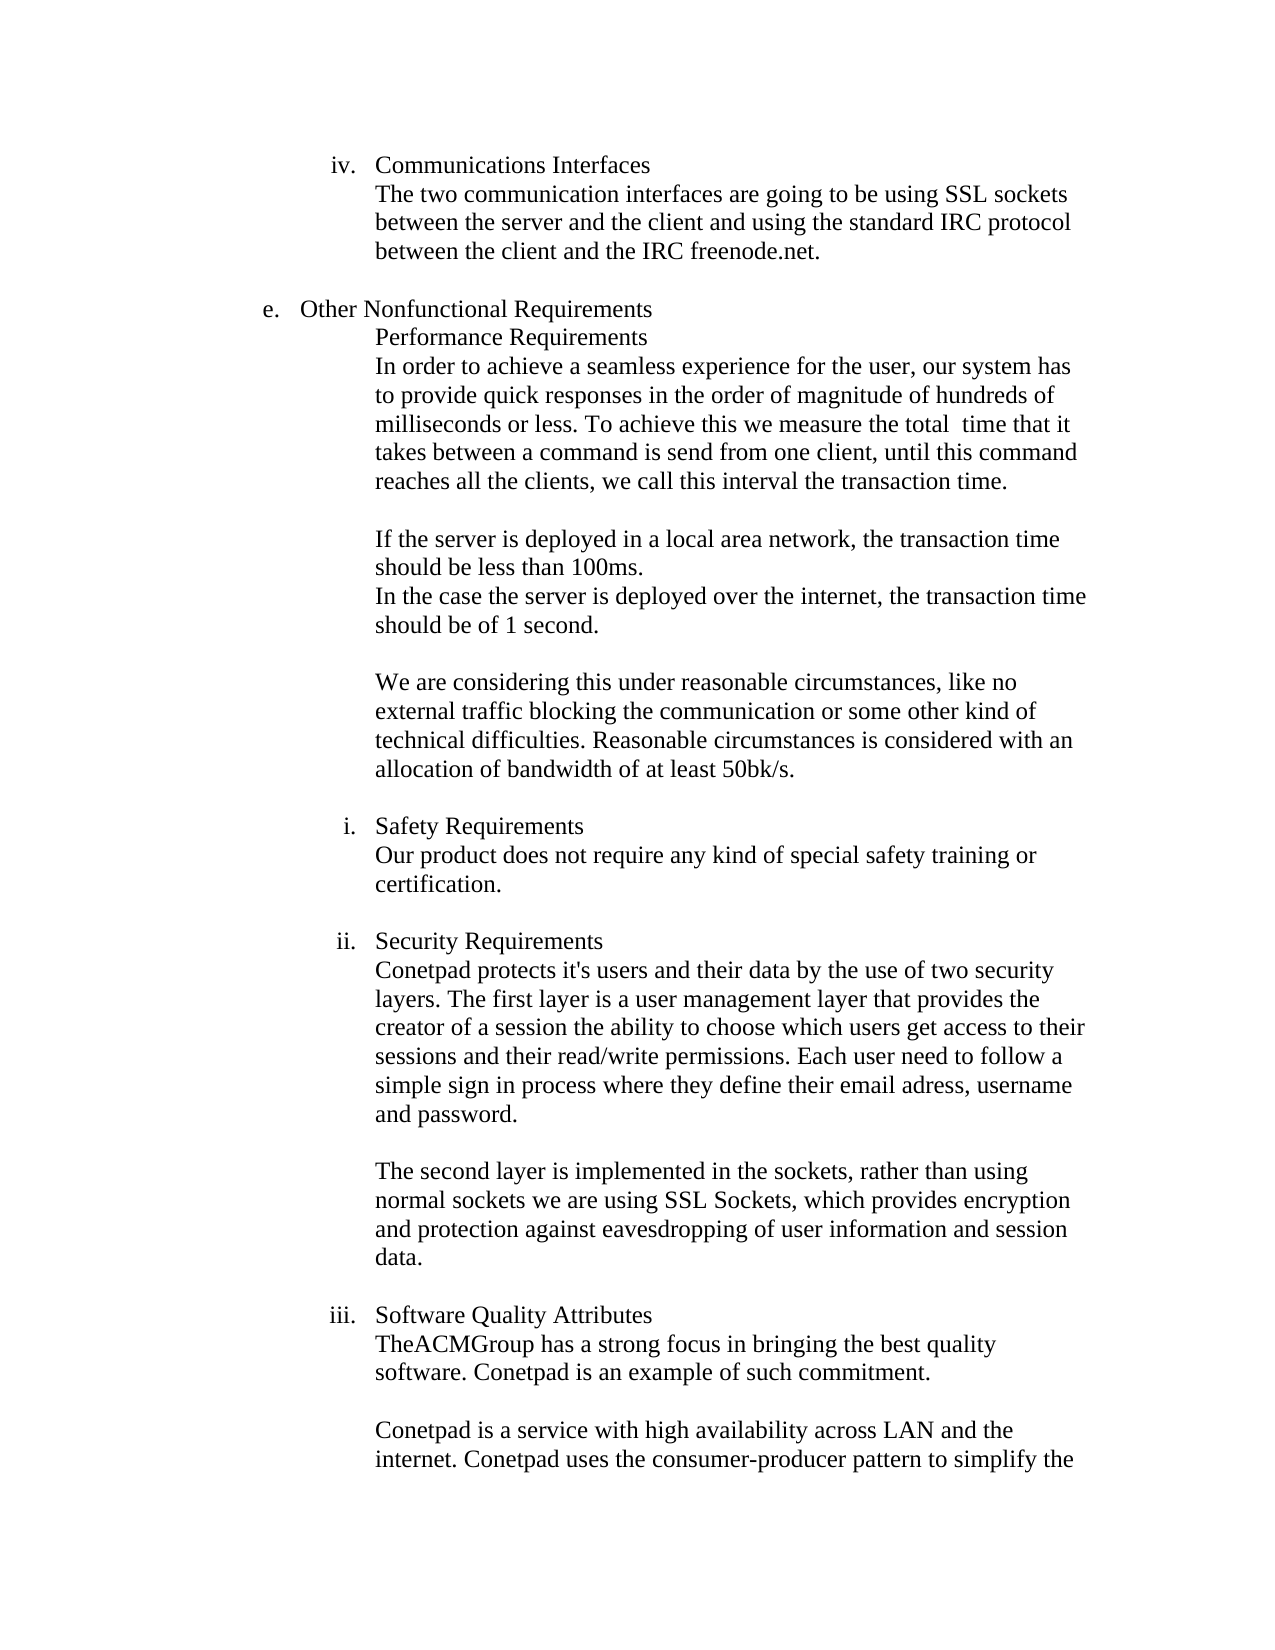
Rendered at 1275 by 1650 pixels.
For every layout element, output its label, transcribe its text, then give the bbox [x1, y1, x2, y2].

list Our product does not require any kind of special safety training or certification. [356, 840, 1087, 897]
list Other Nonfunctional Requirements [262, 294, 1087, 322]
list If the server is deployed in a local area network, the transaction time should be less than 100ms. [356, 524, 1087, 581]
list We are considering this under reasonable circumstances, like no external traffic blocking the communication or some other kind of technical difficulties. Reasonable circumstances is considered with an allocation of bandwidth of at least 50bk/s. [356, 667, 1087, 782]
list Security Requirements [356, 926, 1087, 955]
list Software Quality Attributes [356, 1300, 1087, 1329]
list In order to achieve a seamless experience for the user, our system has to provide quick responses in the order of magnitude of hundreds of milliseconds or less. To achieve this we measure the total time that it takes between a command is send from one client, until this command reaches all the clients, we call this interval the transaction time. [356, 351, 1087, 495]
list In the case the server is deployed over the internet, the transaction time should be of 1 second. [356, 581, 1087, 639]
list Safety Requirements [356, 811, 1087, 840]
list The second layer is implemented in the sockets, rather than using normal sockets we are using SSL Sockets, which provides encryption and protection against eavesdropping of user information and session data. [356, 1156, 1087, 1271]
list The two communication interfaces are going to be using SSL sockets between the server and the client and using the standard IRC protocol between the client and the IRC freenode.net. [356, 179, 1087, 265]
list Conetpad protects it's users and their data by the use of two security layers. The first layer is a user management layer that provides the creator of a session the ability to choose which users get access to their sessions and their read/write permissions. Each user need to follow a simple sign in process where they define their email adress, username and password. [356, 955, 1087, 1127]
list Conetpad is a service with high availability across LAN and the internet. Conetpad uses the consumer-producer pattern to simplify the [356, 1415, 1087, 1472]
list TheACMGroup has a strong focus in bringing the best quality software. Conetpad is an example of such commitment. [356, 1329, 1087, 1386]
list Communications Interfaces [356, 150, 1087, 179]
list Performance Requirements [356, 322, 1087, 351]
